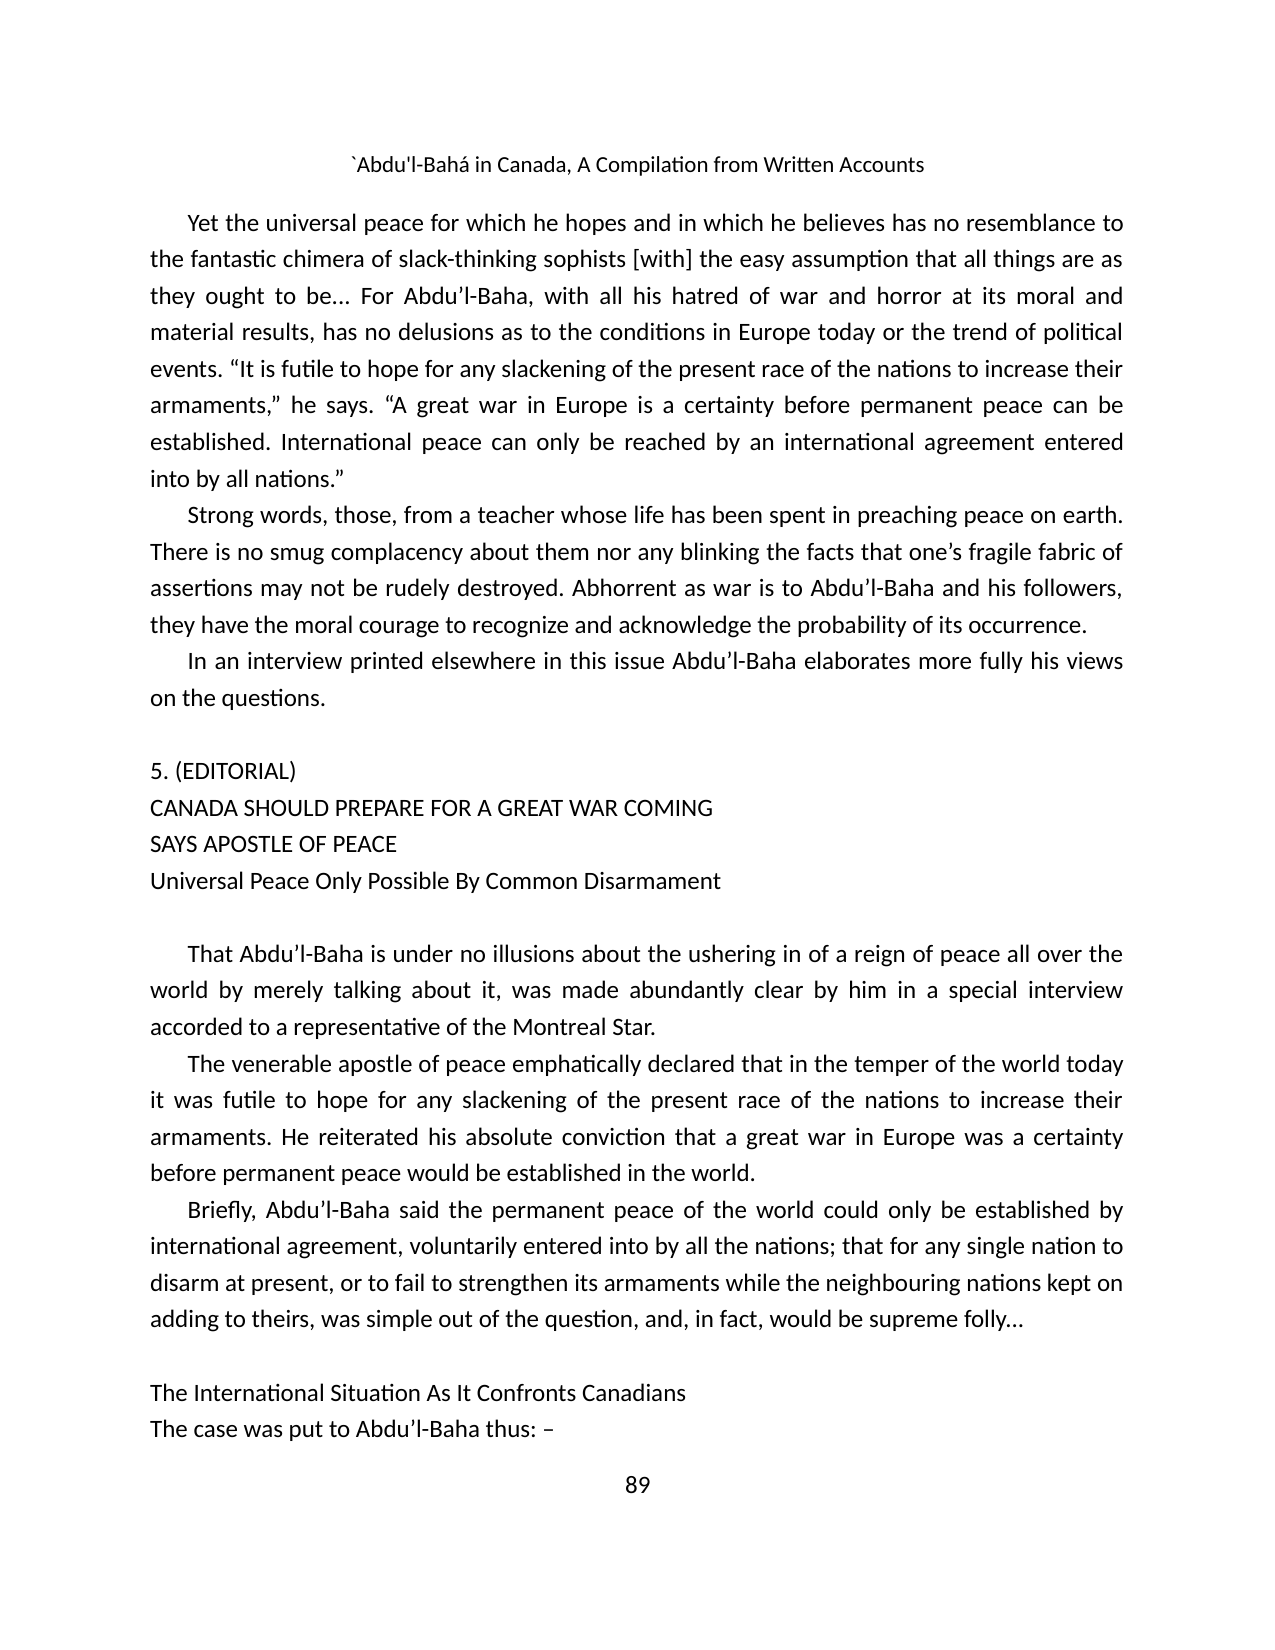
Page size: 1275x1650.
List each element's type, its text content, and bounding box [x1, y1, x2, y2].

text 5. (EDITORIAL) [150, 755, 1125, 786]
text Yet the universal peace for which he hopes and in which he believes has no resemblance to the fantastic chimera of slack-thinking sophists [with] the easy assumption that all things are as they ought to be... For Abdu’l-Baha, with all his hatred of war and horror at its moral and material results, has no delusions as to the conditions in Europe today or the trend of political events. “It is futile to hope for any slackening of the present race of the nations to increase their armaments,” he says. “A great war in Europe is a certainty before permanent peace can be established. International peace can only be reached by an international agreement entered into by all nations.” [150, 207, 1125, 493]
text That Abdu’l-Baha is under no illusions about the ushering in of a reign of peace all over the world by merely talking about it, was made abundantly clear by him in a special interview accorded to a representative of the Montreal Star. [150, 938, 1125, 1042]
text The International Situation As It Confronts Canadians [150, 1377, 1125, 1407]
text The case was put to Abdu’l-Baha thus: – [150, 1413, 1125, 1444]
text Universal Peace Only Possible By Common Disarmament [150, 865, 1125, 895]
text SAYS APOSTLE OF PEACE [150, 828, 1125, 859]
text Briefly, Abdu’l-Baha said the permanent peace of the world could only be established by international agreement, voluntarily entered into by all the nations; that for any single nation to disarm at present, or to fail to strengthen its armaments while the neighbouring nations kept on adding to theirs, was simple out of the question, and, in fact, would be supreme folly... [150, 1194, 1125, 1334]
text The venerable apostle of peace emphatically declared that in the temper of the world today it was futile to hope for any slackening of the present race of the nations to increase their armaments. He reiterated his absolute conviction that a great war in Europe was a certainty before permanent peace would be established in the world. [150, 1048, 1125, 1188]
text In an interview printed elsewhere in this issue Abdu’l-Baha elaborates more fully his views on the questions. [150, 646, 1125, 713]
text CANADA SHOULD PREPARE FOR A GREAT WAR COMING [150, 792, 1125, 822]
text Strong words, those, from a teacher whose life has been spent in preaching peace on earth. There is no smug complacency about them nor any blinking the facts that one’s fragile fabric of assertions may not be rudely destroyed. Abhorrent as war is to Abdu’l-Baha and his followers, they have the moral courage to recognize and acknowledge the probability of its occurrence. [150, 499, 1125, 639]
